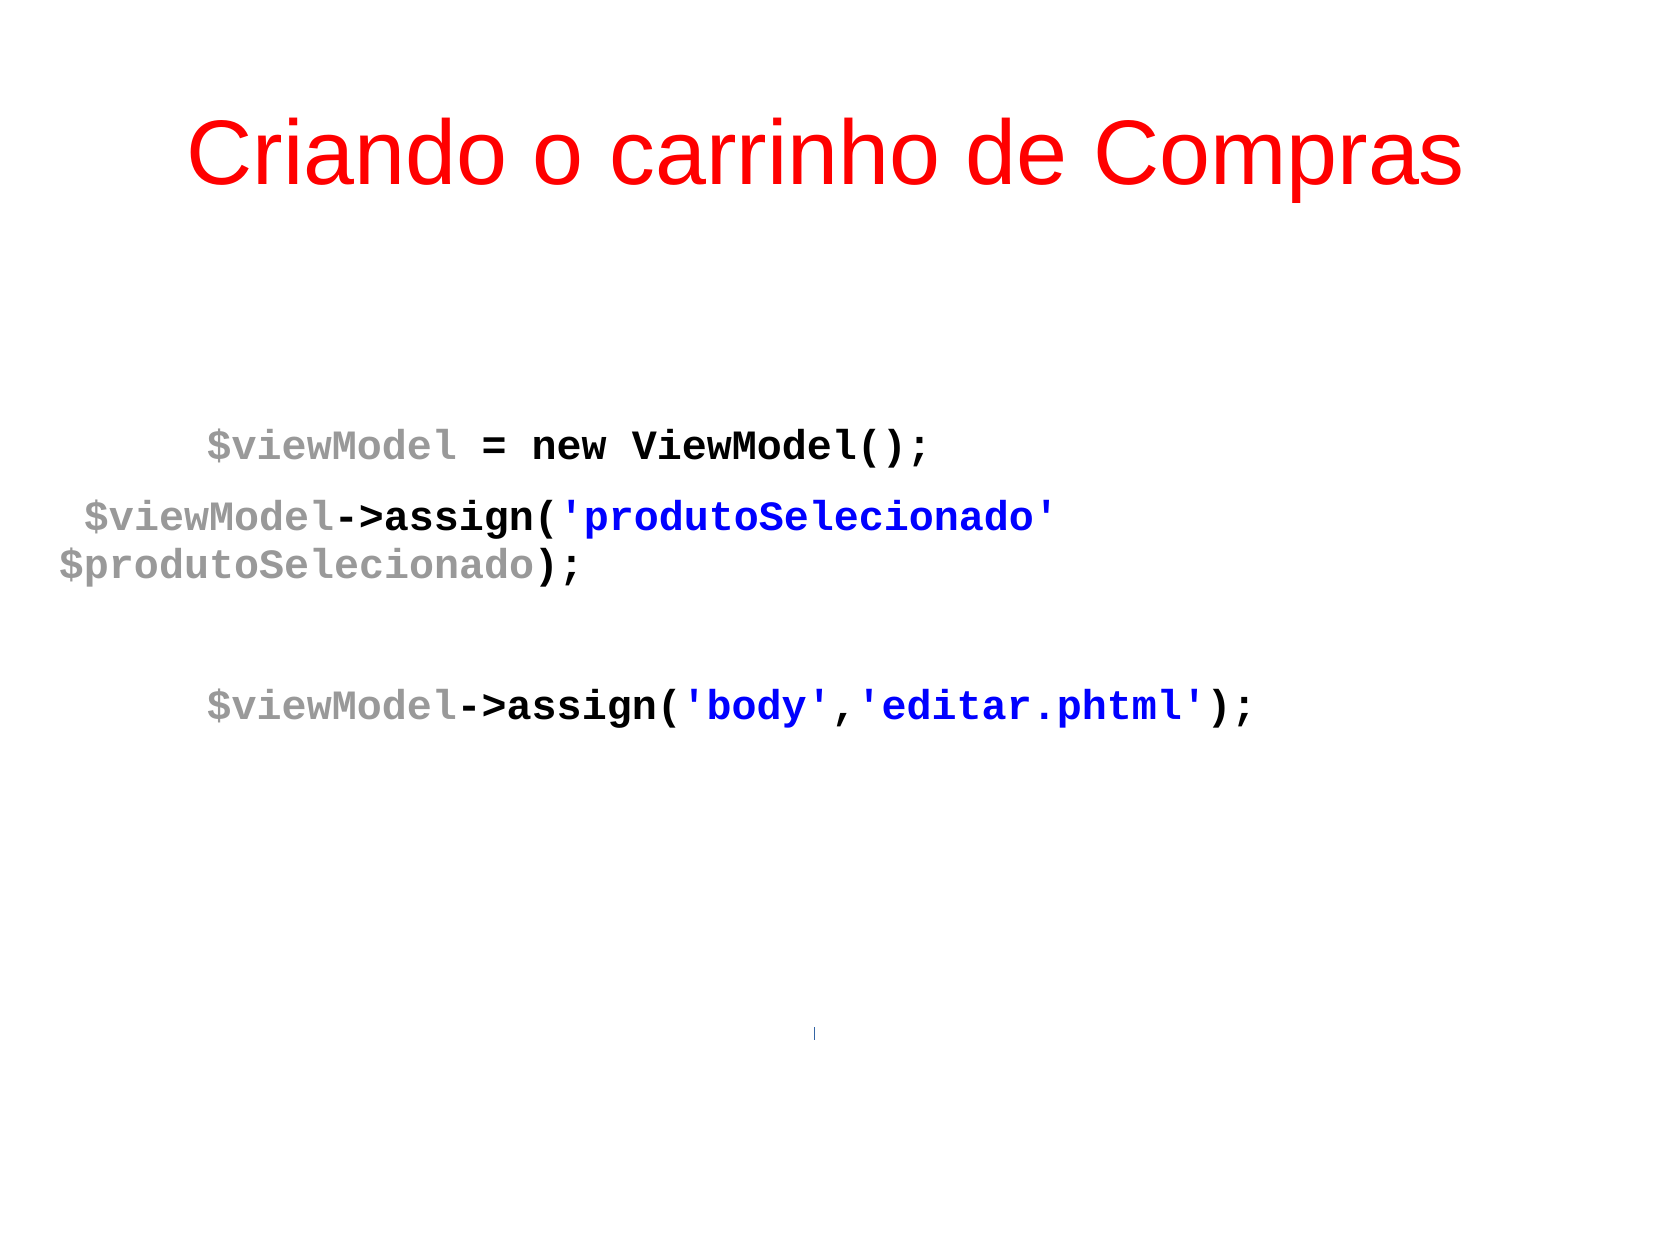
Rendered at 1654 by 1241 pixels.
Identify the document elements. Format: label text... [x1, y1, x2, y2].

list $viewModel = new ViewModel(); $viewModel->assign('produtoSelecionado' $produtoSelecionado); $viewModel->assign('body','editar.phtml'); [59, 283, 1607, 1182]
title Criando o carrinho de Compras [82, 49, 1571, 257]
